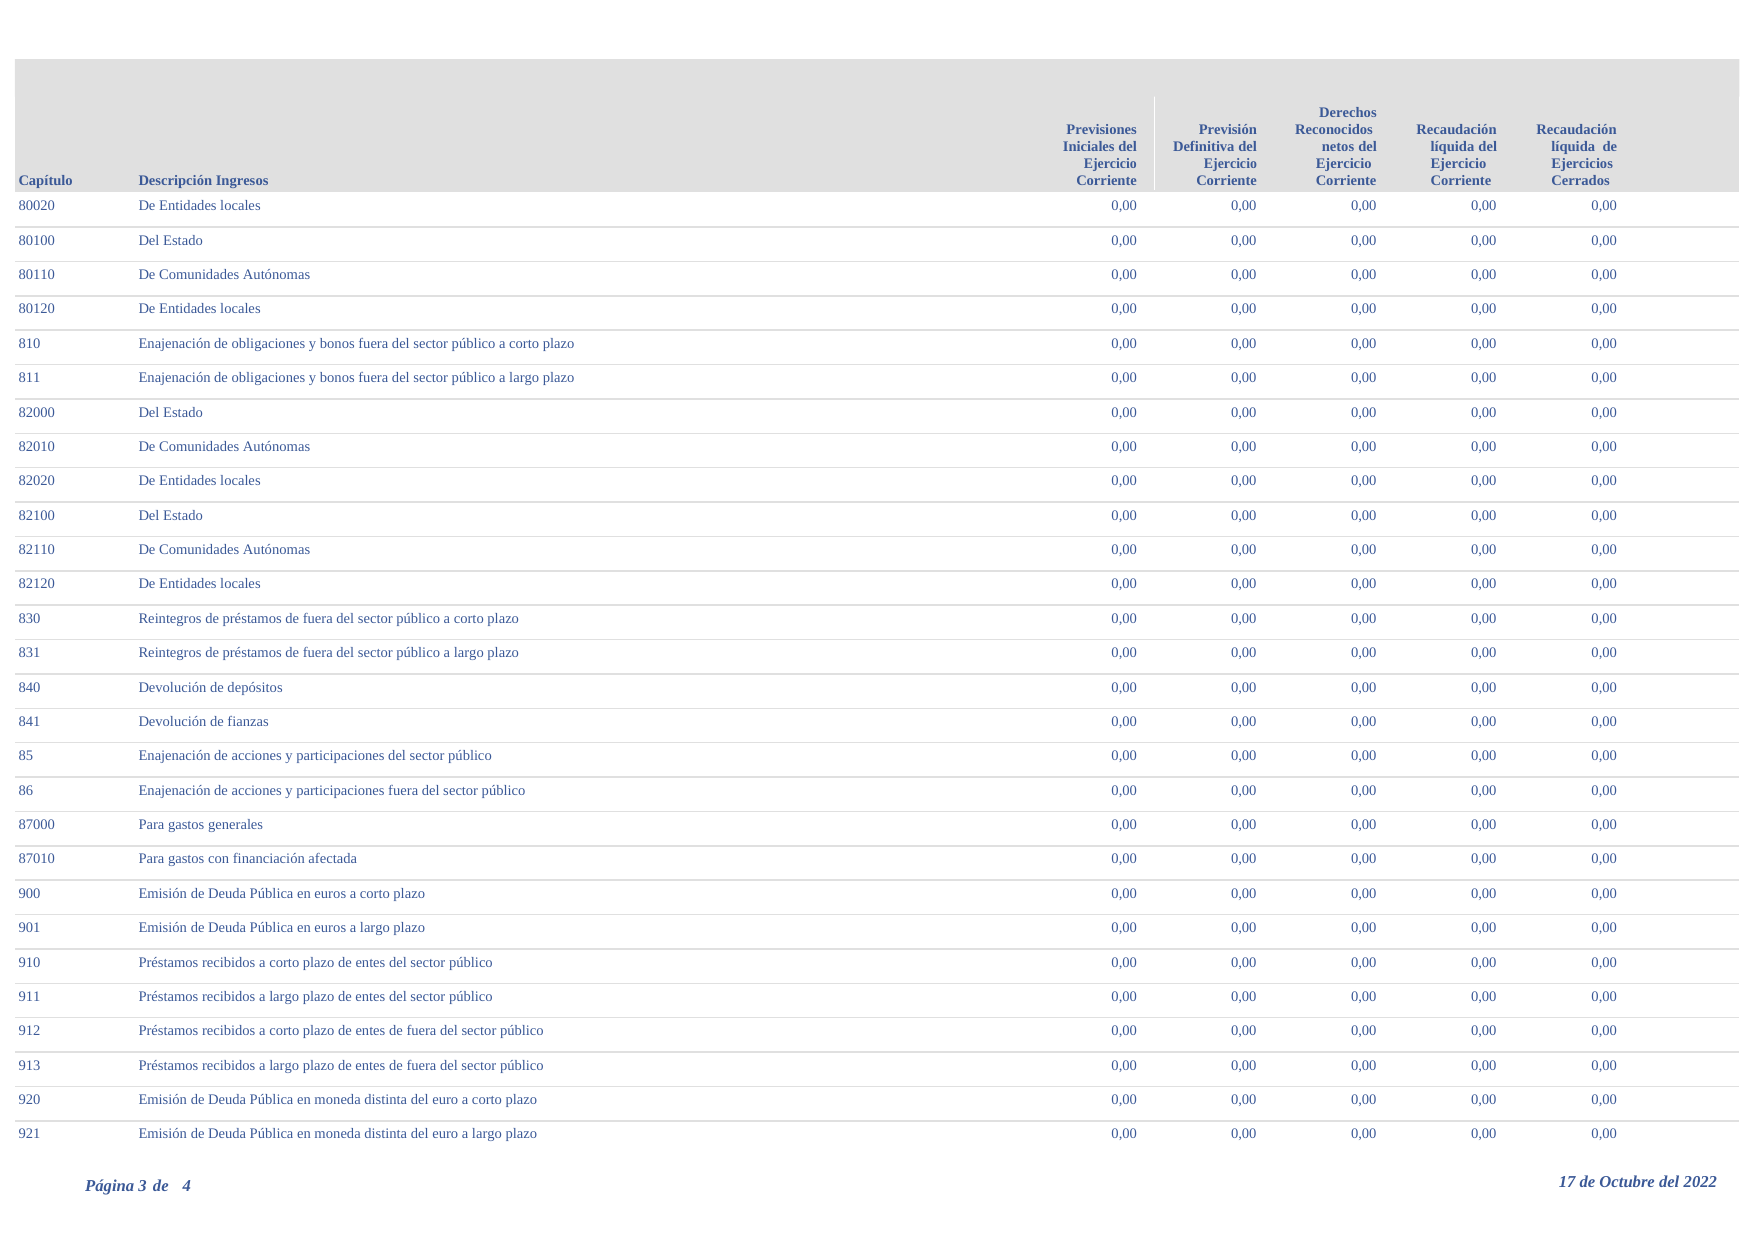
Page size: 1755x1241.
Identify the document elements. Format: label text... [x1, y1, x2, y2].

table_cell 0,00 [1396, 503, 1516, 536]
table_cell 0,00 [1516, 468, 1739, 501]
table_cell 0,00 [1396, 468, 1516, 501]
table_cell 0,00 [1276, 675, 1396, 707]
table_cell 901 [15, 915, 105, 948]
table_cell 0,00 [1516, 743, 1739, 776]
table_header Recaudación líquida del Ejercicio Corriente [1396, 97, 1516, 190]
table_cell 0,00 [1155, 881, 1276, 914]
table_cell 0,00 [1155, 675, 1276, 707]
table_cell 0,00 [818, 640, 1154, 673]
table_cell 810 [15, 331, 105, 364]
table_cell 0,00 [818, 331, 1154, 364]
table_cell 0,00 [1276, 400, 1396, 432]
table_cell 0,00 [1276, 743, 1396, 776]
table_cell 0,00 [818, 950, 1154, 982]
table_header Previsiones Iniciales del Ejercicio Corriente [818, 97, 1154, 190]
table_header Derechos Reconocidos netos del Ejercicio Corriente [1276, 97, 1396, 190]
table_cell 0,00 [1516, 984, 1739, 1017]
table_cell 910 [15, 950, 105, 982]
table_cell 0,00 [1155, 847, 1276, 879]
table_cell De Entidades locales [105, 192, 818, 226]
table_cell 0,00 [1516, 572, 1739, 604]
table_cell 0,00 [818, 847, 1154, 879]
table_cell 87000 [15, 812, 105, 845]
table_cell 86 [15, 778, 105, 811]
table_cell 0,00 [1155, 365, 1276, 398]
table_cell 0,00 [1155, 1018, 1276, 1051]
table_cell 87010 [15, 847, 105, 879]
table_cell 0,00 [1516, 778, 1739, 811]
table_cell 921 [15, 1122, 105, 1151]
table_cell 0,00 [1276, 915, 1396, 948]
table_cell 0,00 [1516, 503, 1739, 536]
table_cell 911 [15, 984, 105, 1017]
table_cell 811 [15, 365, 105, 398]
table_cell 80100 [15, 228, 105, 261]
table_cell 0,00 [818, 881, 1154, 914]
table_cell 0,00 [1396, 434, 1516, 467]
table_cell 0,00 [1396, 812, 1516, 845]
table_cell 0,00 [1276, 1018, 1396, 1051]
table_cell 0,00 [1516, 950, 1739, 982]
table_cell 0,00 [1516, 434, 1739, 467]
table_cell 0,00 [1155, 812, 1276, 845]
table_cell 0,00 [1155, 468, 1276, 501]
table_cell 80120 [15, 297, 105, 329]
table_cell 0,00 [1276, 950, 1396, 982]
table_cell 0,00 [818, 468, 1154, 501]
table_cell De Entidades locales [105, 572, 818, 604]
table_cell 0,00 [1516, 228, 1739, 261]
table_cell 0,00 [1276, 503, 1396, 536]
table_cell 0,00 [1516, 365, 1739, 398]
table_cell 0,00 [1155, 572, 1276, 604]
table_cell 0,00 [1396, 847, 1516, 879]
table_cell 0,00 [1396, 640, 1516, 673]
table_cell 0,00 [818, 228, 1154, 261]
table_cell Para gastos generales [105, 812, 818, 845]
table_cell 0,00 [1276, 331, 1396, 364]
table_cell 0,00 [818, 984, 1154, 1017]
table_cell 82110 [15, 537, 105, 570]
table_cell Préstamos recibidos a largo plazo de entes de fuera del sector público [105, 1053, 818, 1086]
table_cell 0,00 [1516, 847, 1739, 879]
table_cell Del Estado [105, 228, 818, 261]
table_cell 0,00 [1396, 881, 1516, 914]
table_cell 0,00 [818, 1018, 1154, 1051]
table_cell 0,00 [1516, 812, 1739, 845]
table_cell 0,00 [1276, 537, 1396, 570]
table_cell 0,00 [1276, 1087, 1396, 1120]
table_cell 0,00 [1155, 915, 1276, 948]
table_cell 0,00 [818, 503, 1154, 536]
table_cell 0,00 [818, 365, 1154, 398]
table_cell De Entidades locales [105, 468, 818, 501]
table_cell 0,00 [818, 400, 1154, 432]
table_cell Reintegros de préstamos de fuera del sector público a corto plazo [105, 606, 818, 639]
table_cell 0,00 [1276, 881, 1396, 914]
table_cell 0,00 [1516, 675, 1739, 707]
table_cell De Comunidades Autónomas [105, 434, 818, 467]
table_cell 0,00 [1396, 1122, 1516, 1151]
table_cell 841 [15, 709, 105, 742]
table_cell 0,00 [1396, 915, 1516, 948]
table_cell 0,00 [1155, 434, 1276, 467]
table_cell 0,00 [1396, 365, 1516, 398]
table_cell Emisión de Deuda Pública en moneda distinta del euro a largo plazo [105, 1122, 818, 1151]
table_header Capítulo [15, 97, 105, 190]
table_cell 80020 [15, 192, 105, 226]
table_cell 0,00 [1276, 1122, 1396, 1151]
table_header Descripción Ingresos [105, 97, 818, 190]
table_cell 0,00 [1276, 778, 1396, 811]
table_cell 0,00 [1276, 434, 1396, 467]
table_cell De Comunidades Autónomas [105, 537, 818, 570]
table_cell 0,00 [1155, 1087, 1276, 1120]
table_cell 0,00 [1155, 1053, 1276, 1086]
table_cell 0,00 [1155, 640, 1276, 673]
table_cell Préstamos recibidos a corto plazo de entes del sector público [105, 950, 818, 982]
table_cell 0,00 [1516, 640, 1739, 673]
table_cell Enajenación de obligaciones y bonos fuera del sector público a largo plazo [105, 365, 818, 398]
table_cell 0,00 [1276, 640, 1396, 673]
table_cell 0,00 [1396, 262, 1516, 295]
table_cell 0,00 [1276, 572, 1396, 604]
table_cell 85 [15, 743, 105, 776]
table_cell 0,00 [1396, 537, 1516, 570]
table_cell 0,00 [1276, 984, 1396, 1017]
table_cell 0,00 [1516, 1087, 1739, 1120]
table_cell 0,00 [818, 572, 1154, 604]
table_cell 0,00 [818, 675, 1154, 707]
table_cell 82010 [15, 434, 105, 467]
table_cell 0,00 [1276, 365, 1396, 398]
table_cell 0,00 [818, 606, 1154, 639]
table_cell 0,00 [1396, 709, 1516, 742]
table_cell 0,00 [1396, 297, 1516, 329]
table_cell 0,00 [818, 812, 1154, 845]
table_cell 0,00 [1276, 297, 1396, 329]
table_cell 0,00 [1155, 743, 1276, 776]
table_cell 0,00 [1516, 192, 1739, 226]
table_cell 0,00 [1396, 192, 1516, 226]
table_cell Préstamos recibidos a largo plazo de entes del sector público [105, 984, 818, 1017]
table_cell 0,00 [1155, 262, 1276, 295]
table_cell 0,00 [1516, 606, 1739, 639]
table_cell 0,00 [818, 1053, 1154, 1086]
table_cell De Entidades locales [105, 297, 818, 329]
table_cell 0,00 [1276, 606, 1396, 639]
table_cell 0,00 [1276, 228, 1396, 261]
table_cell 0,00 [1155, 331, 1276, 364]
table_cell 0,00 [1516, 1122, 1739, 1151]
table_cell 920 [15, 1087, 105, 1120]
table_cell Del Estado [105, 503, 818, 536]
table_cell 0,00 [1155, 537, 1276, 570]
table_cell 0,00 [1396, 950, 1516, 982]
table_cell 0,00 [1396, 331, 1516, 364]
table_cell 912 [15, 1018, 105, 1051]
table_cell Emisión de Deuda Pública en euros a largo plazo [105, 915, 818, 948]
table_cell 0,00 [1396, 743, 1516, 776]
table_cell 82020 [15, 468, 105, 501]
table_cell 0,00 [1155, 297, 1276, 329]
table_cell Reintegros de préstamos de fuera del sector público a largo plazo [105, 640, 818, 673]
table_cell 0,00 [818, 915, 1154, 948]
table_cell Del Estado [105, 400, 818, 432]
table_cell 0,00 [1516, 915, 1739, 948]
table_cell 0,00 [1516, 881, 1739, 914]
table_cell 0,00 [818, 537, 1154, 570]
table_cell 0,00 [1396, 1087, 1516, 1120]
table_cell 0,00 [1155, 606, 1276, 639]
table_cell 913 [15, 1053, 105, 1086]
table_cell 0,00 [1516, 537, 1739, 570]
table_cell 0,00 [1516, 1053, 1739, 1086]
table_cell 0,00 [1276, 262, 1396, 295]
table_cell 0,00 [1155, 709, 1276, 742]
table_cell 0,00 [1155, 400, 1276, 432]
table_cell 0,00 [1516, 331, 1739, 364]
table_cell 82120 [15, 572, 105, 604]
table_cell 0,00 [1396, 675, 1516, 707]
table_cell Emisión de Deuda Pública en moneda distinta del euro a corto plazo [105, 1087, 818, 1120]
table_cell 0,00 [1155, 503, 1276, 536]
table_cell 0,00 [1396, 778, 1516, 811]
table_cell 80110 [15, 262, 105, 295]
table_cell 0,00 [818, 192, 1154, 226]
table_cell 0,00 [1516, 1018, 1739, 1051]
table_cell Enajenación de acciones y participaciones del sector público [105, 743, 818, 776]
table_cell Enajenación de obligaciones y bonos fuera del sector público a corto plazo [105, 331, 818, 364]
table_cell Devolución de fianzas [105, 709, 818, 742]
table_cell 0,00 [1276, 812, 1396, 845]
table_cell 0,00 [1155, 950, 1276, 982]
table_cell 830 [15, 606, 105, 639]
table_cell Emisión de Deuda Pública en euros a corto plazo [105, 881, 818, 914]
table_cell 82100 [15, 503, 105, 536]
table_cell 82000 [15, 400, 105, 432]
table_cell 0,00 [1155, 228, 1276, 261]
table_cell 0,00 [1516, 262, 1739, 295]
table_cell Devolución de depósitos [105, 675, 818, 707]
table_cell 0,00 [1276, 1053, 1396, 1086]
table_cell 0,00 [1276, 709, 1396, 742]
table_cell 0,00 [1276, 192, 1396, 226]
table_header Previsión Definitiva del Ejercicio Corriente [1155, 97, 1276, 190]
table_cell 0,00 [1155, 1122, 1276, 1151]
table_cell 0,00 [1155, 984, 1276, 1017]
table_cell Enajenación de acciones y participaciones fuera del sector público [105, 778, 818, 811]
table_cell 0,00 [1516, 709, 1739, 742]
table_cell 0,00 [1396, 400, 1516, 432]
table_cell 0,00 [818, 1087, 1154, 1120]
table_cell 0,00 [1516, 297, 1739, 329]
table_cell 0,00 [1396, 1053, 1516, 1086]
table_cell Para gastos con financiación afectada [105, 847, 818, 879]
table_cell 0,00 [818, 743, 1154, 776]
table_cell 0,00 [818, 778, 1154, 811]
table_cell 0,00 [1396, 606, 1516, 639]
table_cell 0,00 [1396, 572, 1516, 604]
table_cell Préstamos recibidos a corto plazo de entes de fuera del sector público [105, 1018, 818, 1051]
table_cell De Comunidades Autónomas [105, 262, 818, 295]
table_cell 0,00 [818, 434, 1154, 467]
table_cell 0,00 [1276, 847, 1396, 879]
table_cell 0,00 [818, 1122, 1154, 1151]
table_cell 0,00 [1396, 1018, 1516, 1051]
table_cell 0,00 [818, 297, 1154, 329]
table_cell 840 [15, 675, 105, 707]
table_cell 0,00 [818, 709, 1154, 742]
table_cell 831 [15, 640, 105, 673]
table_cell 0,00 [1155, 778, 1276, 811]
table_cell 0,00 [1155, 192, 1276, 226]
table_cell 0,00 [1396, 228, 1516, 261]
table_cell 0,00 [818, 262, 1154, 295]
table_cell 0,00 [1276, 468, 1396, 501]
table_header Recaudación líquida de Ejercicios Cerrados [1516, 97, 1739, 190]
table_cell 0,00 [1396, 984, 1516, 1017]
table_cell 0,00 [1516, 400, 1739, 432]
table_cell 900 [15, 881, 105, 914]
